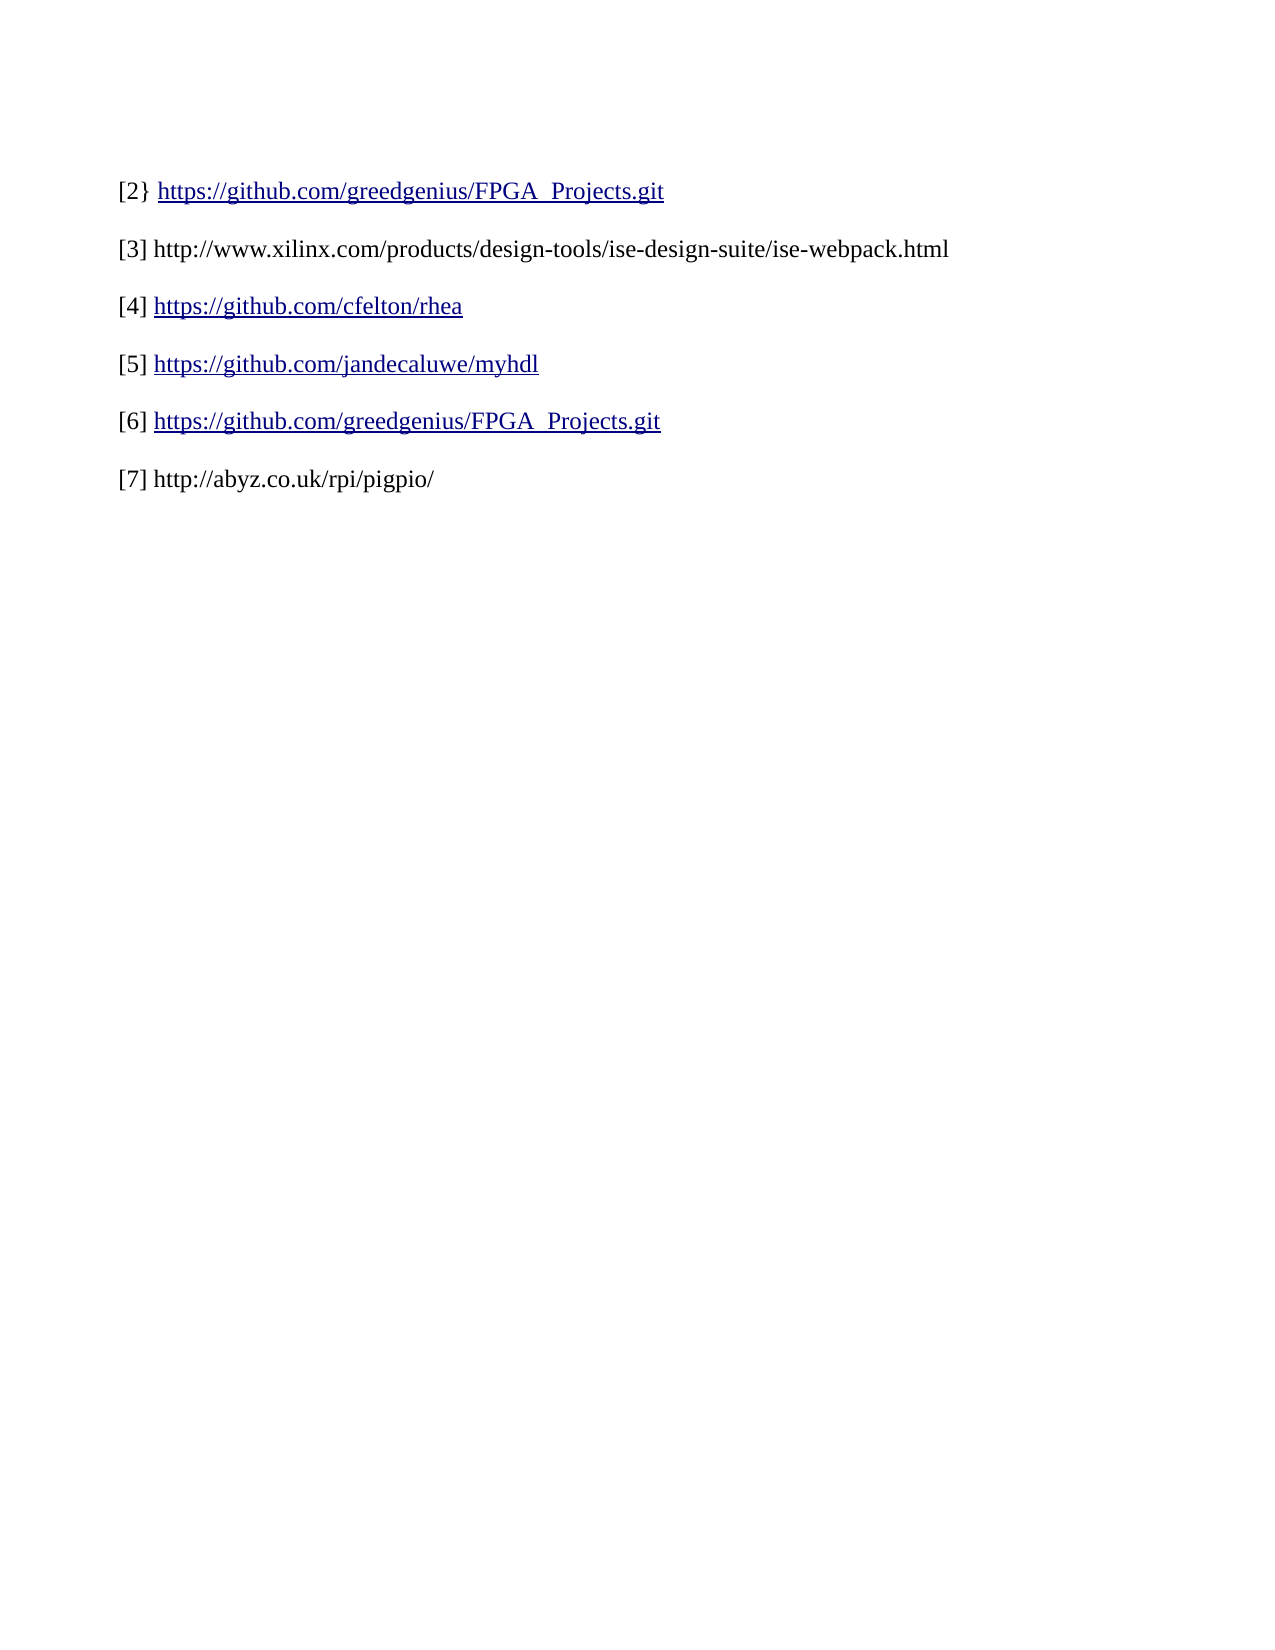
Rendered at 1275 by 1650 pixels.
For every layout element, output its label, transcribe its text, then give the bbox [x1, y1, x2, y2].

text [4] https://github.com/cfelton/rhea [118, 291, 1157, 320]
text [2} https://github.com/greedgenius/FPGA_Projects.git [118, 176, 1157, 205]
text [6] https://github.com/greedgenius/FPGA_Projects.git [118, 406, 1157, 435]
text [5] https://github.com/jandecaluwe/myhdl [118, 349, 1157, 378]
text [3] http://www.xilinx.com/products/design-tools/ise-design-suite/ise-webpack.html [118, 234, 1157, 263]
text [7] http://abyz.co.uk/rpi/pigpio/ [118, 464, 1157, 493]
